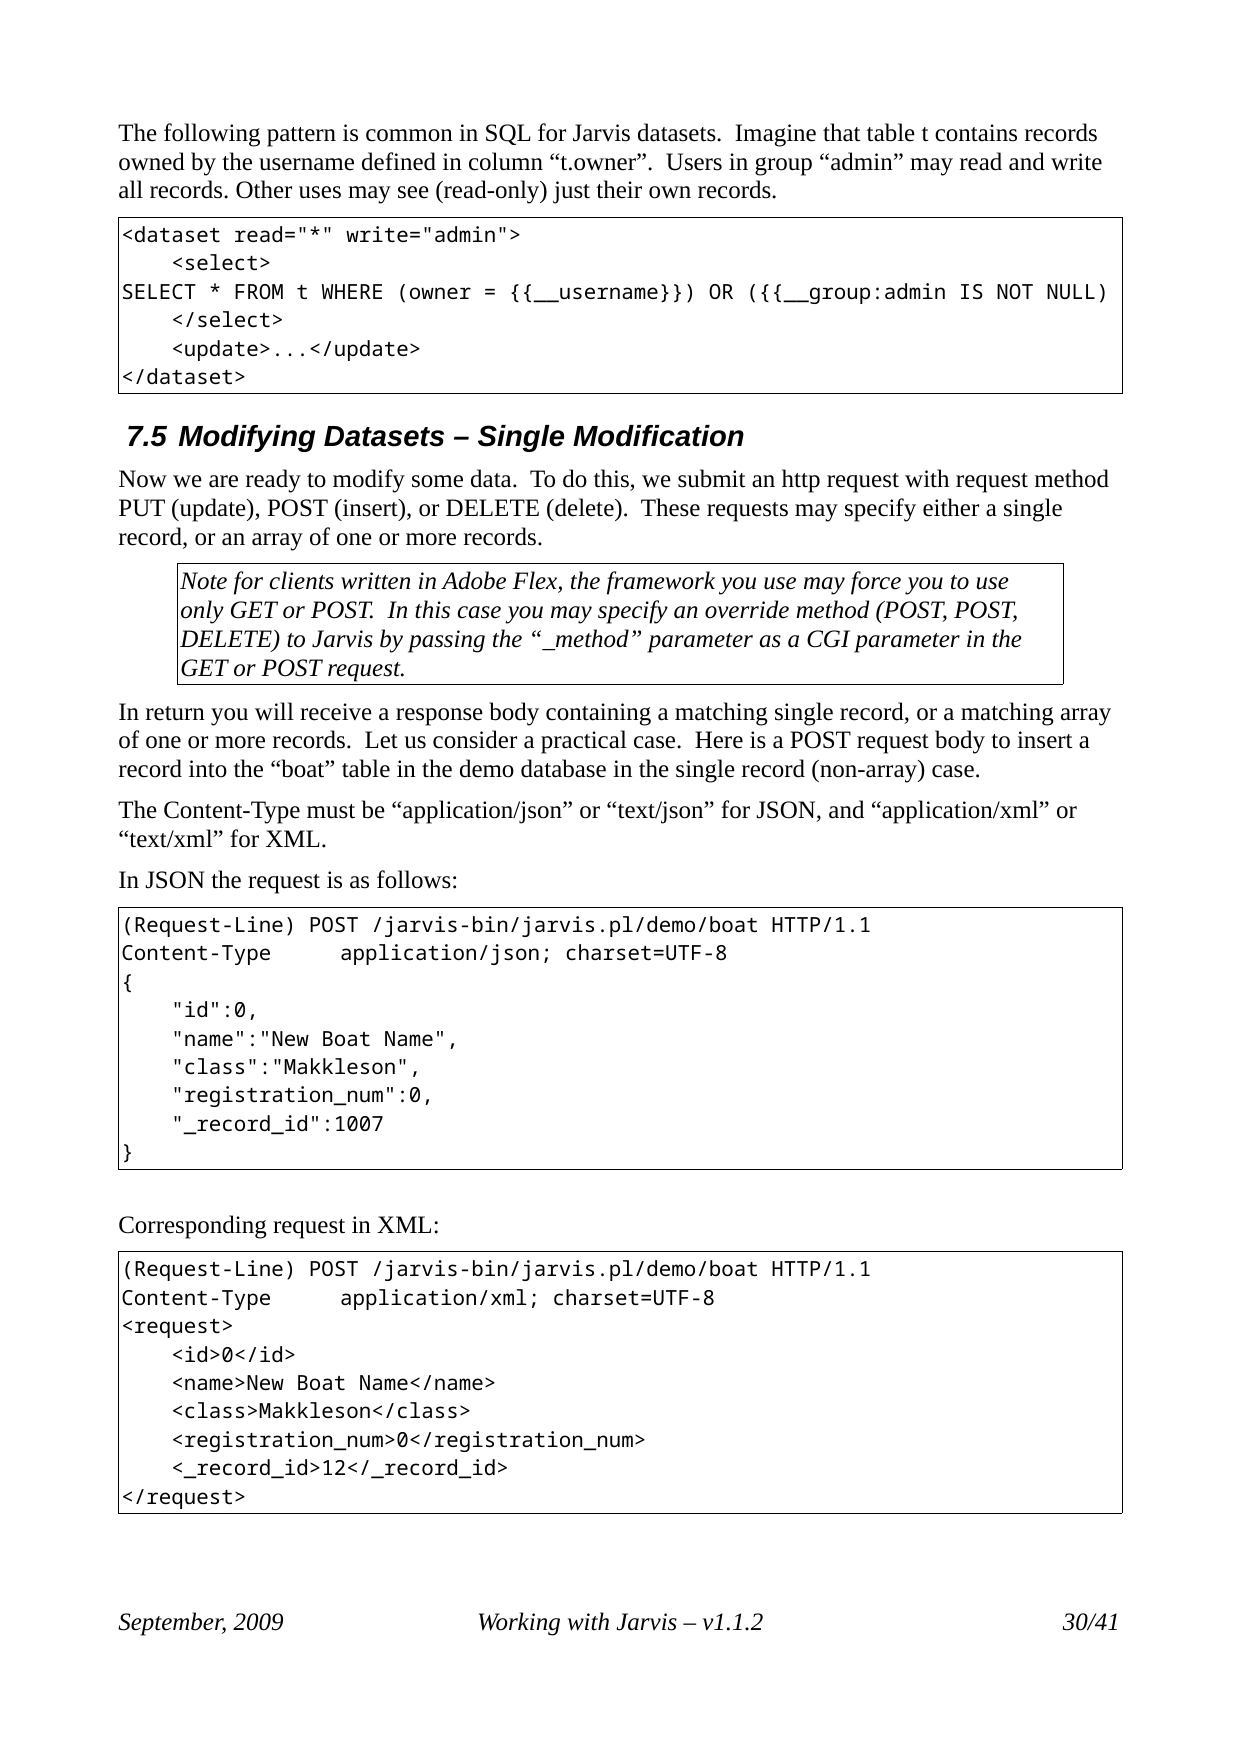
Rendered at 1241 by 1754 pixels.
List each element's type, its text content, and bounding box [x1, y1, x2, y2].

text </select> [119, 302, 1122, 331]
text In JSON the request is as follows: [118, 866, 1122, 894]
text The Content-Type must be “application/json” or “text/json” for JSON, and “application/xml” or “text/xml” for XML. [118, 796, 1122, 853]
text SELECT * FROM t WHERE (owner = {{__username}}) OR ({{__group:admin IS NOT NULL) [119, 274, 1122, 302]
text <id>0</id> [119, 1337, 1122, 1365]
text <dataset read="*" write="admin"> [119, 218, 1122, 245]
subtitle Modifying Datasets – Single Modification [118, 418, 1122, 452]
text Now we are ready to modify some data. To do this, we submit an http request with request method PUT (update), POST (insert), or DELETE (delete). These requests may specify either a single record, or an array of one or more records. [118, 464, 1122, 551]
text "registration_num":0, "_record_id":1007 } [119, 1077, 1122, 1169]
text "class":"Makkleson", [119, 1049, 1122, 1077]
text "name":"New Boat Name", [119, 1021, 1122, 1049]
text (Request-Line) POST /jarvis-bin/jarvis.pl/demo/boat HTTP/1.1 [119, 908, 1122, 935]
text Note for clients written in Adobe Flex, the framework you use may force you to use only GET or POST. In this case you may specify an override method (POST, POST, DELETE) to Jarvis by passing the “_method” parameter as a CGI parameter in the GET or POST request. [178, 564, 1063, 684]
text In return you will receive a response body containing a matching single record, or a matching array of one or more records. Let us consider a practical case. Here is a POST request body to insert a record into the “boat” table in the demo database in the single record (non-array) case. [118, 697, 1122, 783]
text Content-Type application/xml; charset=UTF-8 [119, 1280, 1122, 1308]
text <select> [119, 245, 1122, 274]
text </dataset> [119, 359, 1122, 393]
text <request> [119, 1308, 1122, 1337]
text { [119, 964, 1122, 992]
text Corresponding request in XML: [118, 1210, 1122, 1239]
text (Request-Line) POST /jarvis-bin/jarvis.pl/demo/boat HTTP/1.1 [119, 1252, 1122, 1280]
text <registration_num>0</registration_num> [119, 1422, 1122, 1450]
text <class>Makkleson</class> [119, 1393, 1122, 1422]
text Content-Type application/json; charset=UTF-8 [119, 935, 1122, 964]
text </request> [119, 1479, 1122, 1513]
text <_record_id>12</_record_id> [119, 1450, 1122, 1479]
text The following pattern is common in SQL for Jarvis datasets. Imagine that table t contains records owned by the username defined in column “t.owner”. Users in group “admin” may read and write all records. Other uses may see (read-only) just their own records. [118, 118, 1122, 204]
text <update>...</update> [119, 331, 1122, 359]
text <name>New Boat Name</name> [119, 1365, 1122, 1393]
text "id":0, [119, 992, 1122, 1021]
